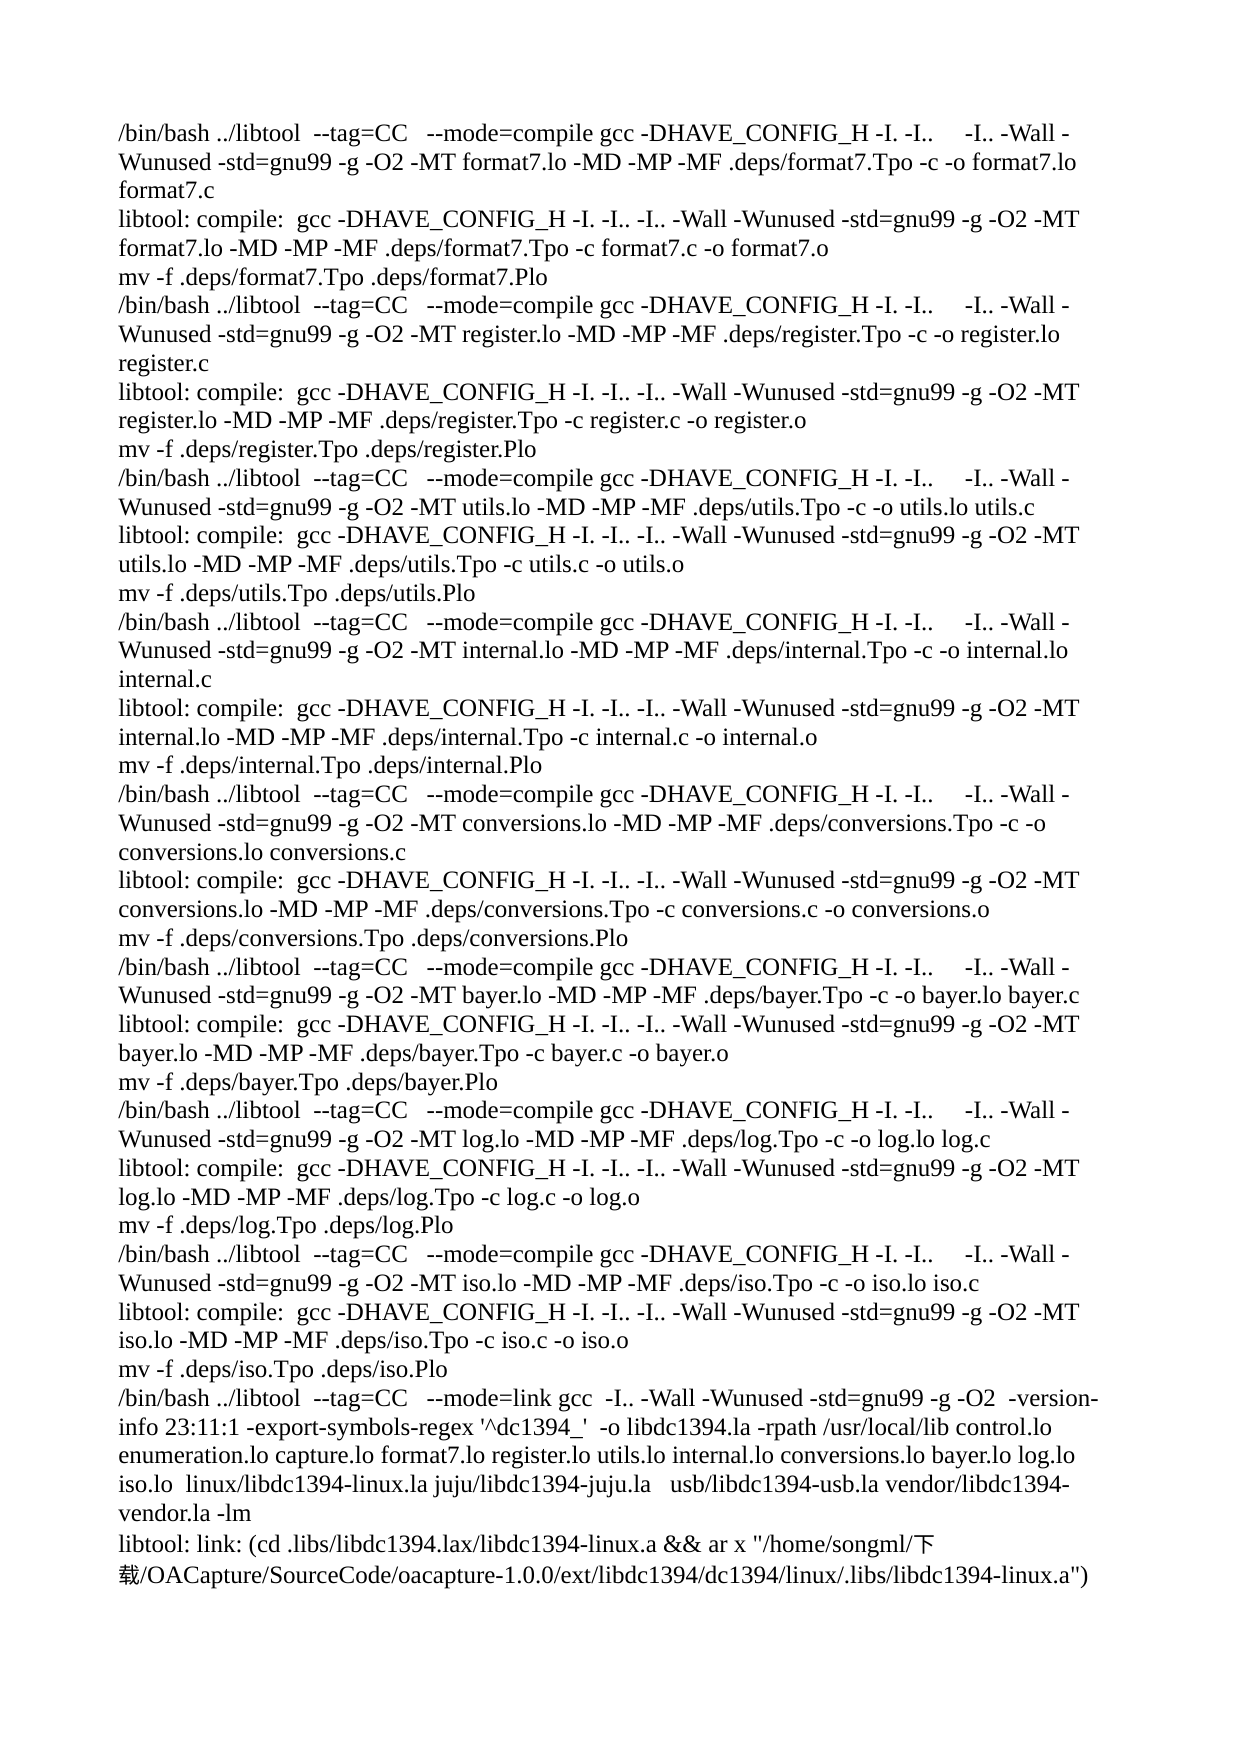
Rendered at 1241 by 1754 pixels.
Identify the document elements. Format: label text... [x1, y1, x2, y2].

text /bin/bash ../libtool --tag=CC --mode=compile gcc -DHAVE_CONFIG_H -I. -I.. -I.. -Wall -Wunused -std=gnu99 -g -O2 -MT utils.lo -MD -MP -MF .deps/utils.Tpo -c -o utils.lo utils.c [118, 463, 1122, 521]
text mv -f .deps/utils.Tpo .deps/utils.Plo [118, 578, 1122, 607]
text mv -f .deps/bayer.Tpo .deps/bayer.Plo [118, 1067, 1122, 1096]
text libtool: compile: gcc -DHAVE_CONFIG_H -I. -I.. -I.. -Wall -Wunused -std=gnu99 -g -O2 -MT utils.lo -MD -MP -MF .deps/utils.Tpo -c utils.c -o utils.o [118, 521, 1122, 578]
text mv -f .deps/internal.Tpo .deps/internal.Plo [118, 751, 1122, 779]
text /bin/bash ../libtool --tag=CC --mode=compile gcc -DHAVE_CONFIG_H -I. -I.. -I.. -Wall -Wunused -std=gnu99 -g -O2 -MT bayer.lo -MD -MP -MF .deps/bayer.Tpo -c -o bayer.lo bayer.c [118, 952, 1122, 1009]
text libtool: compile: gcc -DHAVE_CONFIG_H -I. -I.. -I.. -Wall -Wunused -std=gnu99 -g -O2 -MT internal.lo -MD -MP -MF .deps/internal.Tpo -c internal.c -o internal.o [118, 693, 1122, 751]
text mv -f .deps/iso.Tpo .deps/iso.Plo [118, 1354, 1122, 1383]
text /bin/bash ../libtool --tag=CC --mode=compile gcc -DHAVE_CONFIG_H -I. -I.. -I.. -Wall -Wunused -std=gnu99 -g -O2 -MT internal.lo -MD -MP -MF .deps/internal.Tpo -c -o internal.lo internal.c [118, 607, 1122, 693]
text /bin/bash ../libtool --tag=CC --mode=compile gcc -DHAVE_CONFIG_H -I. -I.. -I.. -Wall -Wunused -std=gnu99 -g -O2 -MT log.lo -MD -MP -MF .deps/log.Tpo -c -o log.lo log.c [118, 1096, 1122, 1153]
text libtool: compile: gcc -DHAVE_CONFIG_H -I. -I.. -I.. -Wall -Wunused -std=gnu99 -g -O2 -MT register.lo -MD -MP -MF .deps/register.Tpo -c register.c -o register.o [118, 377, 1122, 434]
text libtool: compile: gcc -DHAVE_CONFIG_H -I. -I.. -I.. -Wall -Wunused -std=gnu99 -g -O2 -MT conversions.lo -MD -MP -MF .deps/conversions.Tpo -c conversions.c -o conversions.o [118, 866, 1122, 923]
text libtool: compile: gcc -DHAVE_CONFIG_H -I. -I.. -I.. -Wall -Wunused -std=gnu99 -g -O2 -MT log.lo -MD -MP -MF .deps/log.Tpo -c log.c -o log.o [118, 1153, 1122, 1211]
text libtool: compile: gcc -DHAVE_CONFIG_H -I. -I.. -I.. -Wall -Wunused -std=gnu99 -g -O2 -MT iso.lo -MD -MP -MF .deps/iso.Tpo -c iso.c -o iso.o [118, 1297, 1122, 1354]
text mv -f .deps/format7.Tpo .deps/format7.Plo [118, 262, 1122, 291]
text libtool: compile: gcc -DHAVE_CONFIG_H -I. -I.. -I.. -Wall -Wunused -std=gnu99 -g -O2 -MT format7.lo -MD -MP -MF .deps/format7.Tpo -c format7.c -o format7.o [118, 204, 1122, 262]
text /bin/bash ../libtool --tag=CC --mode=link gcc -I.. -Wall -Wunused -std=gnu99 -g -O2 -version-info 23:11:1 -export-symbols-regex '^dc1394_' -o libdc1394.la -rpath /usr/local/lib control.lo enumeration.lo capture.lo format7.lo register.lo utils.lo internal.lo conversions.lo bayer.lo log.lo iso.lo linux/libdc1394-linux.la juju/libdc1394-juju.la usb/libdc1394-usb.la vendor/libdc1394-vendor.la -lm [118, 1383, 1122, 1527]
text mv -f .deps/log.Tpo .deps/log.Plo [118, 1211, 1122, 1239]
text libtool: compile: gcc -DHAVE_CONFIG_H -I. -I.. -I.. -Wall -Wunused -std=gnu99 -g -O2 -MT bayer.lo -MD -MP -MF .deps/bayer.Tpo -c bayer.c -o bayer.o [118, 1009, 1122, 1067]
text libtool: link: (cd .libs/libdc1394.lax/libdc1394-linux.a && ar x "/home/songml/下载/OACapture/SourceCode/oacapture-1.0.0/ext/libdc1394/dc1394/linux/.libs/libdc1394-linux.a") [118, 1527, 1122, 1590]
text /bin/bash ../libtool --tag=CC --mode=compile gcc -DHAVE_CONFIG_H -I. -I.. -I.. -Wall -Wunused -std=gnu99 -g -O2 -MT iso.lo -MD -MP -MF .deps/iso.Tpo -c -o iso.lo iso.c [118, 1239, 1122, 1297]
text /bin/bash ../libtool --tag=CC --mode=compile gcc -DHAVE_CONFIG_H -I. -I.. -I.. -Wall -Wunused -std=gnu99 -g -O2 -MT conversions.lo -MD -MP -MF .deps/conversions.Tpo -c -o conversions.lo conversions.c [118, 779, 1122, 866]
text /bin/bash ../libtool --tag=CC --mode=compile gcc -DHAVE_CONFIG_H -I. -I.. -I.. -Wall -Wunused -std=gnu99 -g -O2 -MT register.lo -MD -MP -MF .deps/register.Tpo -c -o register.lo register.c [118, 291, 1122, 377]
text mv -f .deps/conversions.Tpo .deps/conversions.Plo [118, 923, 1122, 952]
text mv -f .deps/register.Tpo .deps/register.Plo [118, 434, 1122, 463]
text /bin/bash ../libtool --tag=CC --mode=compile gcc -DHAVE_CONFIG_H -I. -I.. -I.. -Wall -Wunused -std=gnu99 -g -O2 -MT format7.lo -MD -MP -MF .deps/format7.Tpo -c -o format7.lo format7.c [118, 118, 1122, 204]
